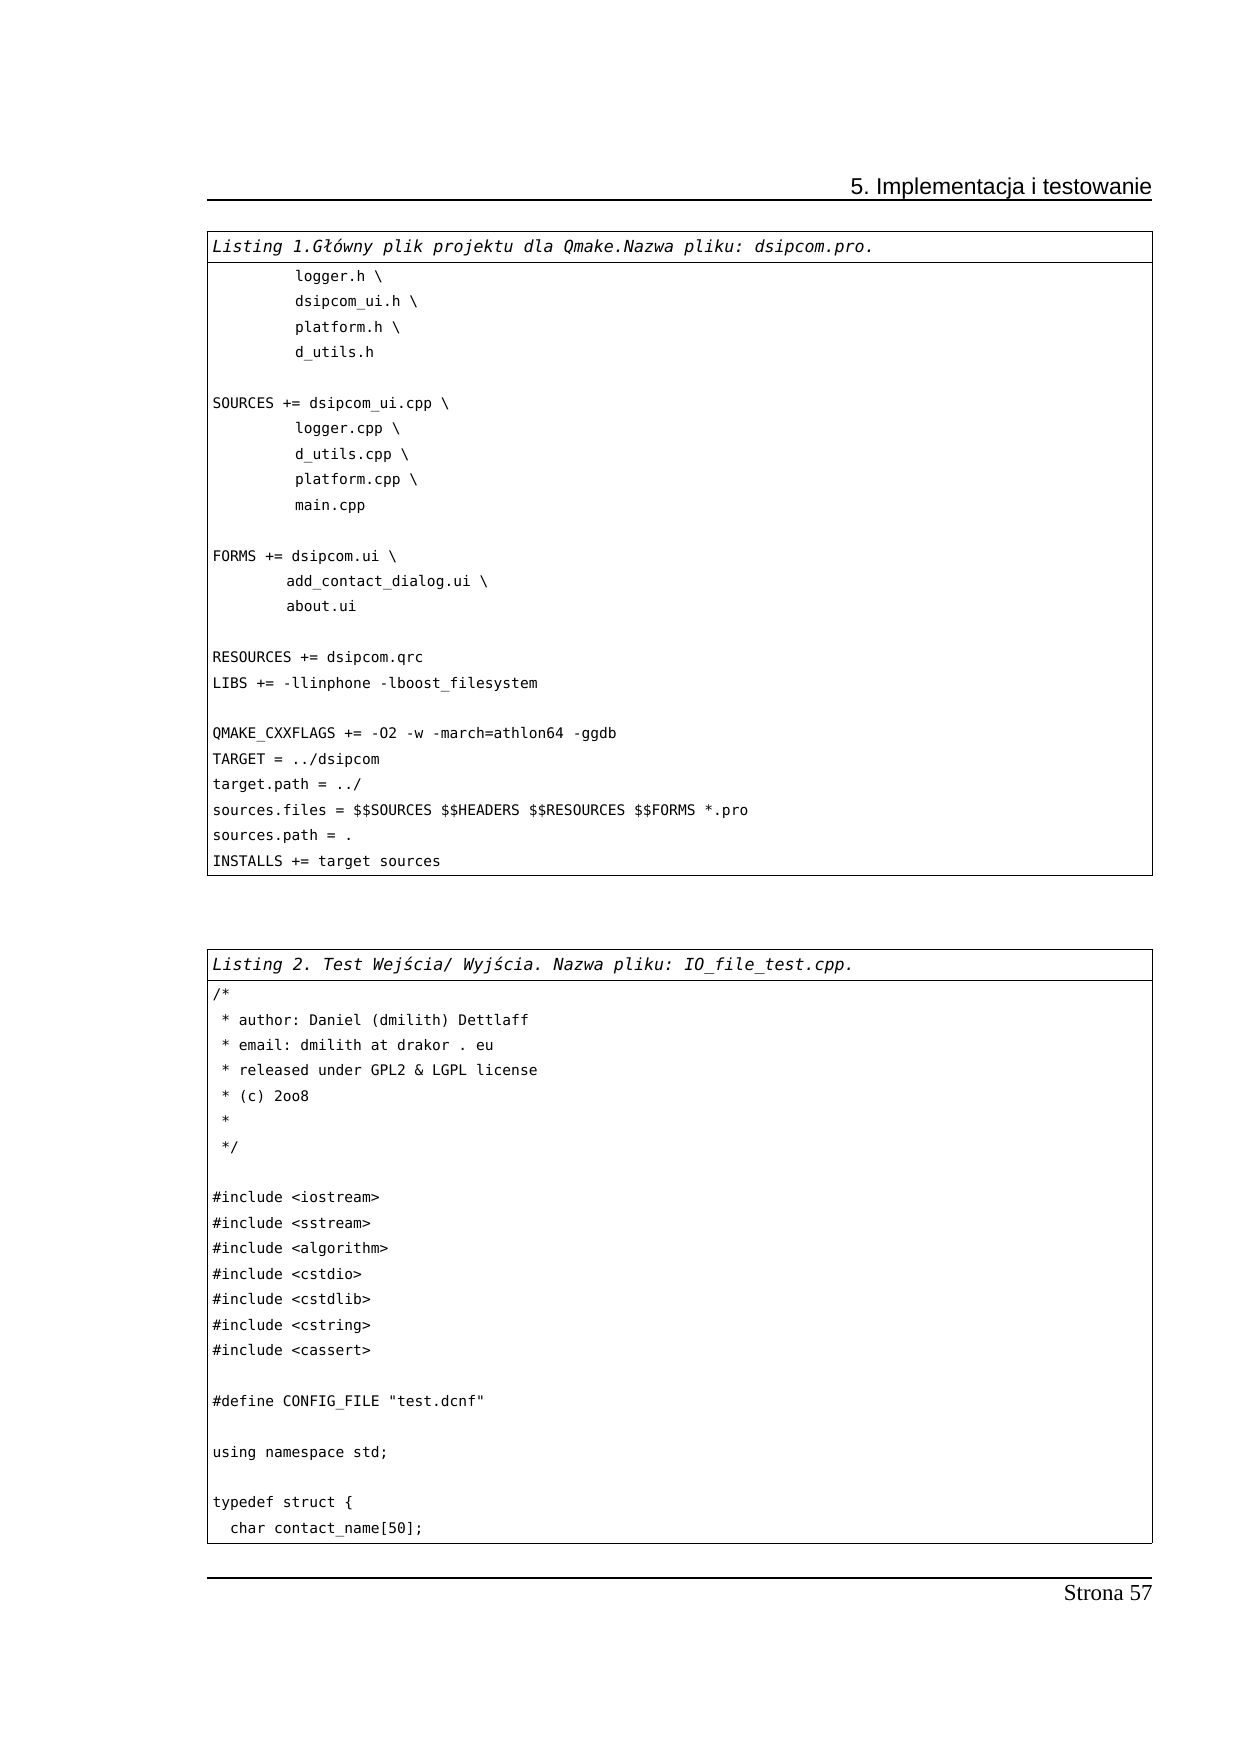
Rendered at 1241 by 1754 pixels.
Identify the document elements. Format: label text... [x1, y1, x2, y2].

table_header Listing 2. Test Wejścia/ Wyjścia. Nazwa pliku: IO_file_test.cpp. [208, 950, 1152, 980]
table_header Listing 1.Główny plik projektu dla Qmake.Nazwa pliku: dsipcom.pro. [208, 232, 1152, 262]
table_cell logger.h \ dsipcom_ui.h \ platform.h \ d_utils.h SOURCES += dsipcom_ui.cpp \ logger.cpp \ d_utils.cpp \ platform.cpp \ main.cpp FORMS += dsipcom.ui \ add_contact_dialog.ui \ about.ui RESOURCES += dsipcom.qrc LIBS += -llinphone -lboost_filesystem QMAKE_CXXFLAGS += -O2 -w -march=athlon64 -ggdb TARGET = ../dsipcom target.path = ../ sources.files = $$SOURCES $$HEADERS $$RESOURCES $$FORMS *.pro sources.path = . INSTALLS += target sources [208, 263, 1152, 875]
table_cell /* * author: Daniel (dmilith) Dettlaff * email: dmilith at drakor . eu * released under GPL2 & LGPL license * (c) 2oo8 * */ #include <iostream> #include <sstream> #include <algorithm> #include <cstdio> #include <cstdlib> #include <cstring> #include <cassert> #define CONFIG_FILE "test.dcnf" using namespace std; typedef struct { char contact_name[50]; [208, 981, 1152, 1542]
